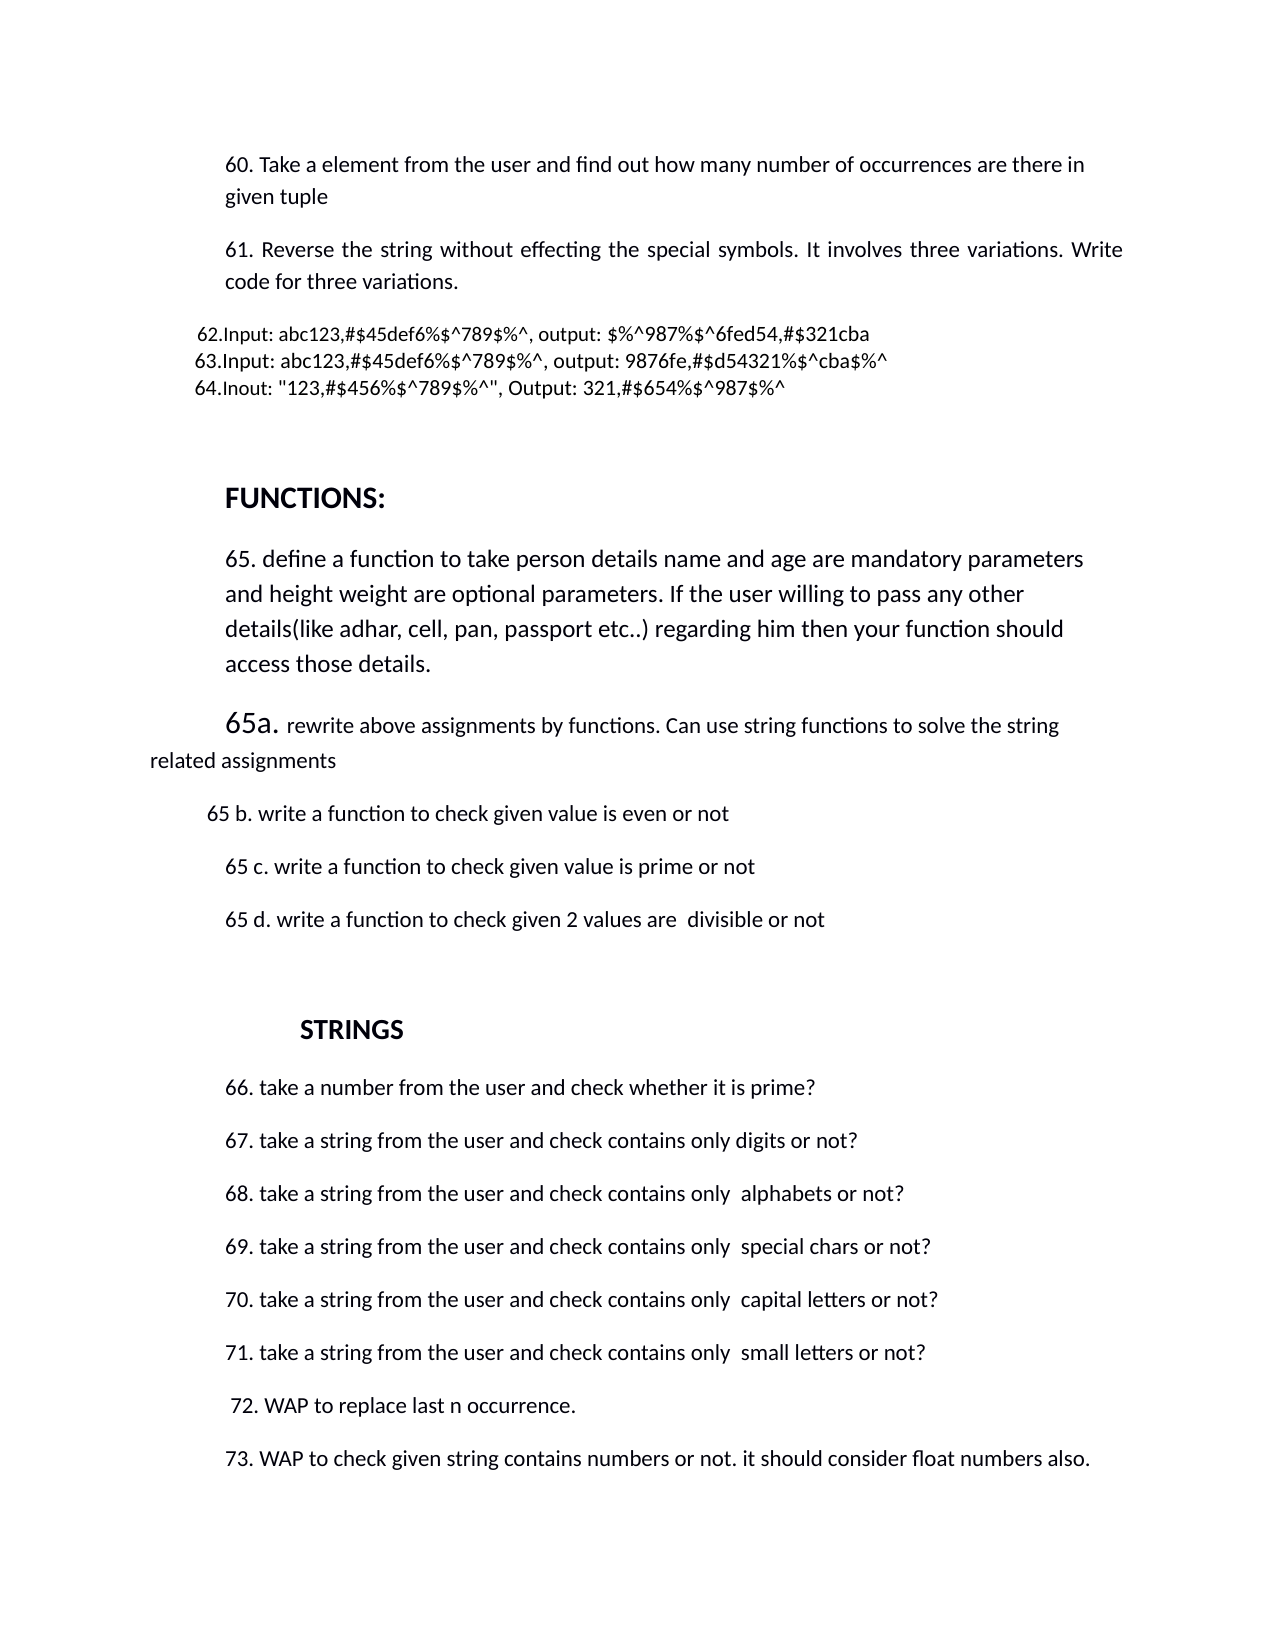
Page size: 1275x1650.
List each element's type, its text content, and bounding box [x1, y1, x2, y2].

list 65 b. write a function to check given value is even or not [150, 799, 1125, 827]
list 65 d. write a function to check given 2 values are divisible or not [150, 905, 1125, 933]
list 60. Take a element from the user and find out how many number of occurrences are there in given tuple [225, 150, 1125, 210]
text 62.Input: abc123,#$45def6%$^789$%^, output: $%^987%$^6fed54,#$321cba [150, 320, 1125, 347]
list 72. WAP to replace last n occurrence. [225, 1391, 1125, 1419]
list 65. define a function to take person details name and age are mandatory parameters and height weight are optional parameters. If the user willing to pass any other details(like adhar, cell, pan, passport etc..) regarding him then your function should access those details. [225, 543, 1125, 678]
list FUNCTIONS: [225, 478, 1125, 516]
list 73. WAP to check given string contains numbers or not. it should consider float numbers also. [225, 1444, 1125, 1472]
text 64.Inout: "123,#$456%$^789$%^", Output: 321,#$654%$^987$%^ [150, 374, 1125, 400]
list 68. take a string from the user and check contains only alphabets or not? [225, 1179, 1125, 1207]
text 63.Input: abc123,#$45def6%$^789$%^, output: 9876fe,#$d54321%$^cba$%^ [150, 347, 1125, 374]
list 65 c. write a function to check given value is prime or not [150, 852, 1125, 880]
list 66. take a number from the user and check whether it is prime? [225, 1073, 1125, 1101]
list 70. take a string from the user and check contains only capital letters or not? [225, 1285, 1125, 1313]
list STRINGS [300, 1011, 1125, 1047]
list 67. take a string from the user and check contains only digits or not? [225, 1126, 1125, 1154]
list 71. take a string from the user and check contains only small letters or not? [225, 1338, 1125, 1366]
list 69. take a string from the user and check contains only special chars or not? [225, 1232, 1125, 1260]
list 65a. rewrite above assignments by functions. Can use string functions to solve the string related assignments [150, 704, 1125, 774]
list 61. Reverse the string without effecting the special symbols. It involves three variations. Write code for three variations. [225, 235, 1125, 295]
